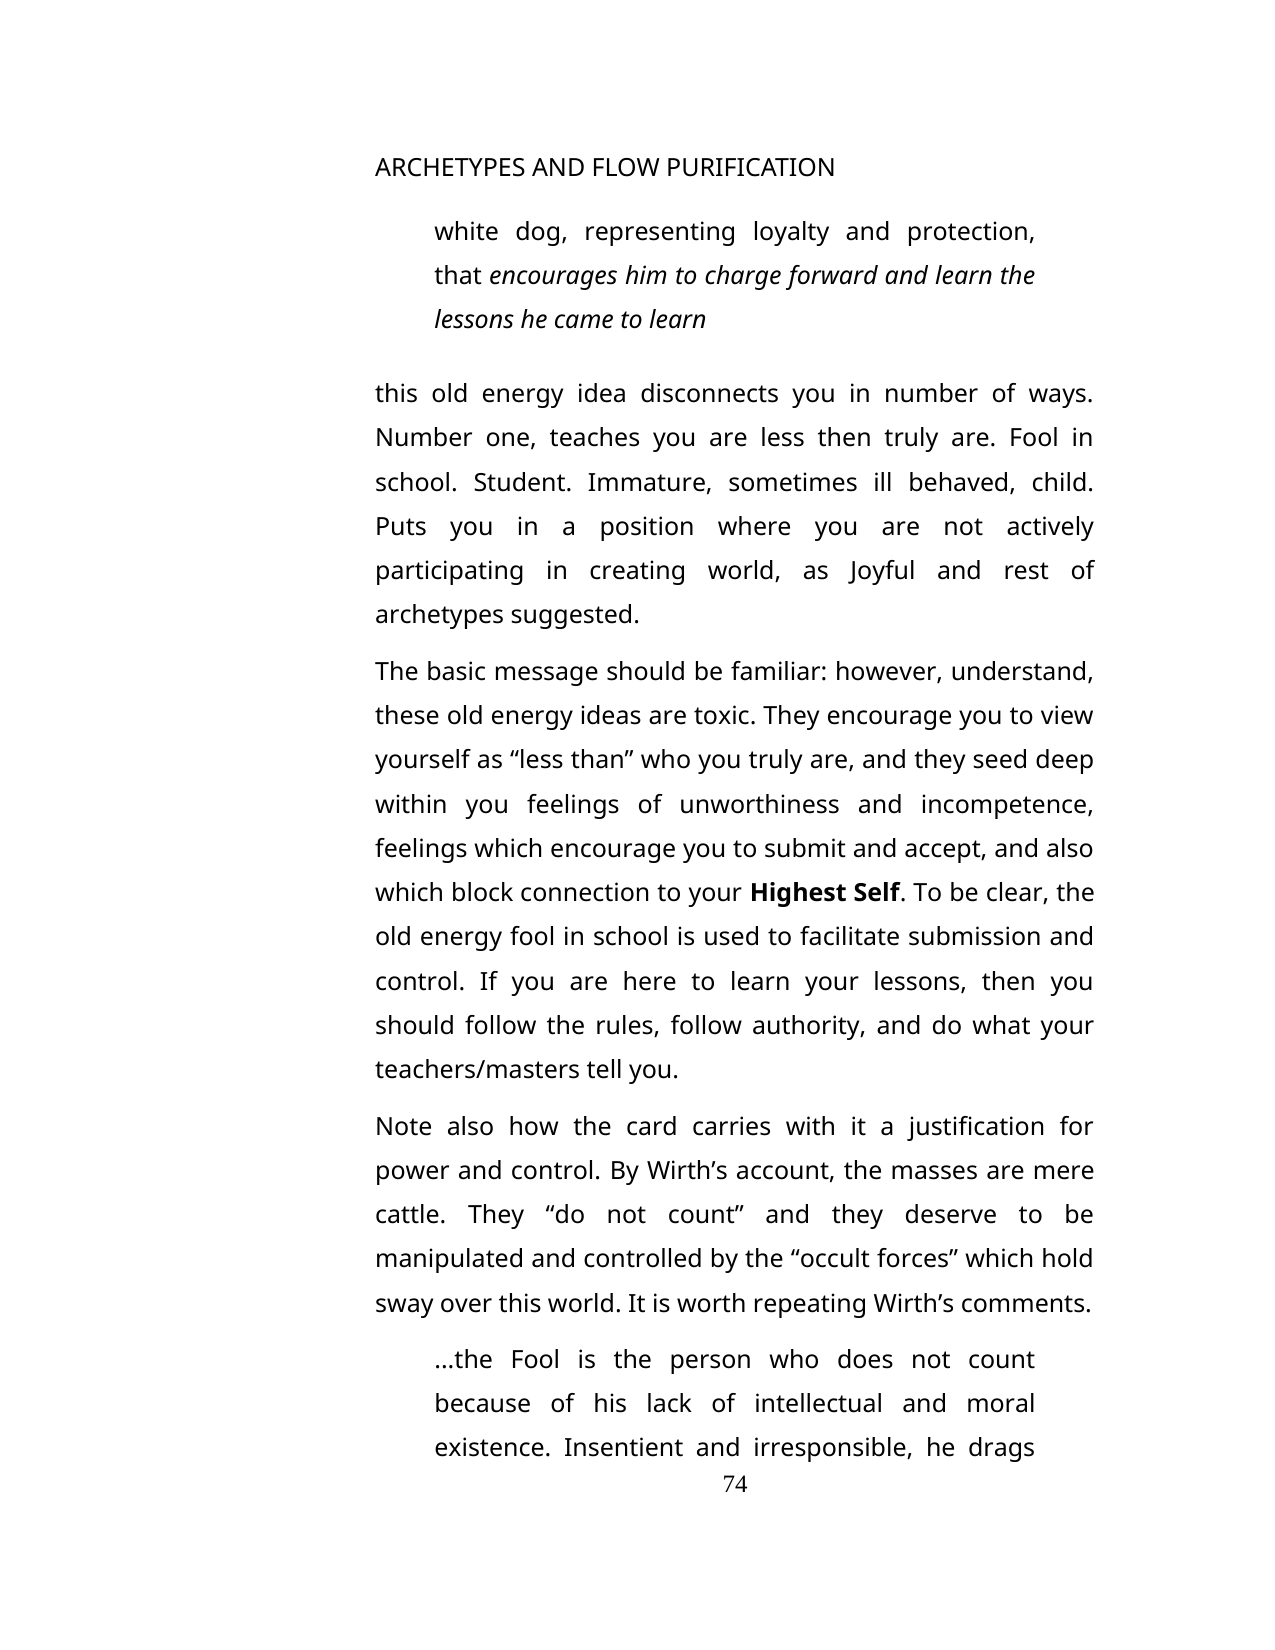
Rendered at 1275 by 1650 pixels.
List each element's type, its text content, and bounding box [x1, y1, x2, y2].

text Note also how the card carries with it a justification for power and control. By Wirth’s account, the masses are mere cattle. They “do not count” and they deserve to be manipulated and controlled by the “occult forces” which hold sway over this world. It is worth repeating Wirth’s comments. [375, 1108, 1095, 1319]
text ...the Fool is the person who does not count because of his lack of intellectual and moral existence. Insentient and irresponsible, he drags [434, 1341, 1036, 1464]
text white dog, representing loyalty and protection, that encourages him to charge forward and learn the lessons he came to learn [434, 213, 1036, 336]
text The basic message should be familiar: however, understand, these old energy ideas are toxic. They encourage you to view yourself as “less than” who you truly are, and they seed deep within you feelings of unworthiness and incompetence, feelings which encourage you to submit and accept, and also which block connection to your Highest Self. To be clear, the old energy fool in school is used to facilitate submission and control. If you are here to learn your lessons, then you should follow the rules, follow authority, and do what your teachers/masters tell you. [375, 653, 1095, 1086]
text this old energy idea disconnects you in number of ways. Number one, teaches you are less then truly are. Fool in school. Student. Immature, sometimes ill behaved, child. Puts you in a position where you are not actively participating in creating world, as Joyful and rest of archetypes suggested. [375, 376, 1095, 631]
